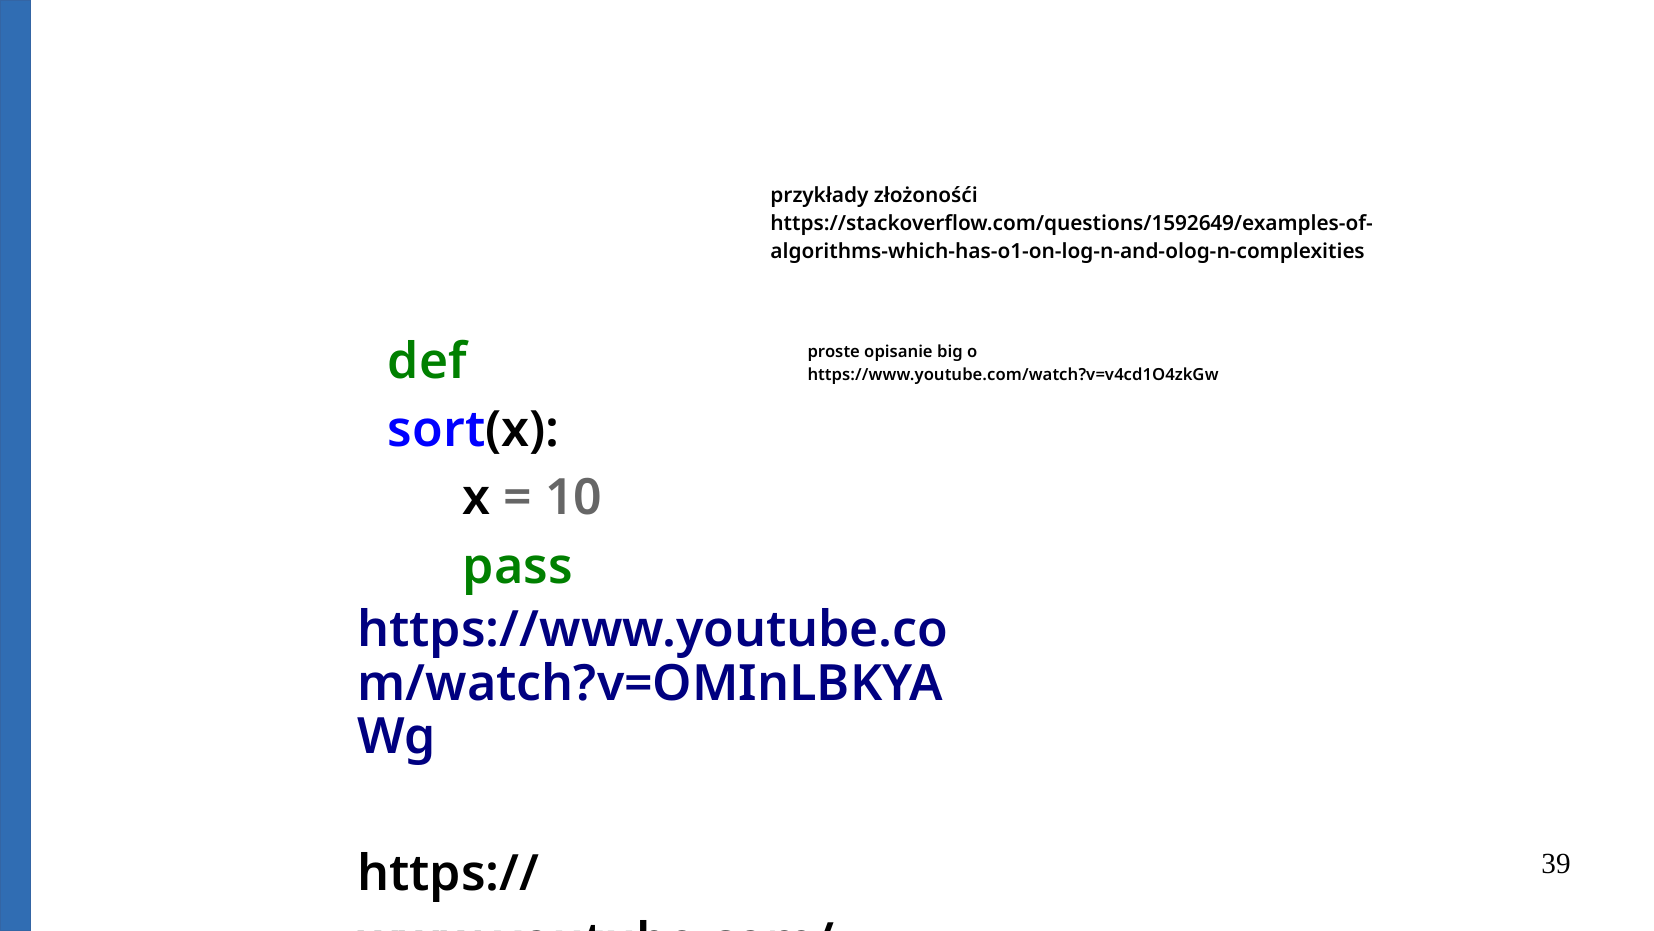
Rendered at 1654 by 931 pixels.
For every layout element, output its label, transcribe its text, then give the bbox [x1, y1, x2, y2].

text_box proste opisanie big o https://www.youtube.com/watch?v=v4cd1O4zkGw [792, 332, 1489, 390]
text_box def sort(x): x = 10 pass [373, 317, 624, 585]
text_box [0, 0, 31, 931]
text_box https://www.youtube.com/watch?v=OMInLBKYAWg https://www.youtube.com/watch?v=uHjPTUpQOAk [342, 585, 992, 853]
text_box przykłady złożonośći https://stackoverflow.com/questions/1592649/examples-of-algorithms-which-has-o1-on-log-n-and-olog-n-complexities [755, 172, 1486, 269]
